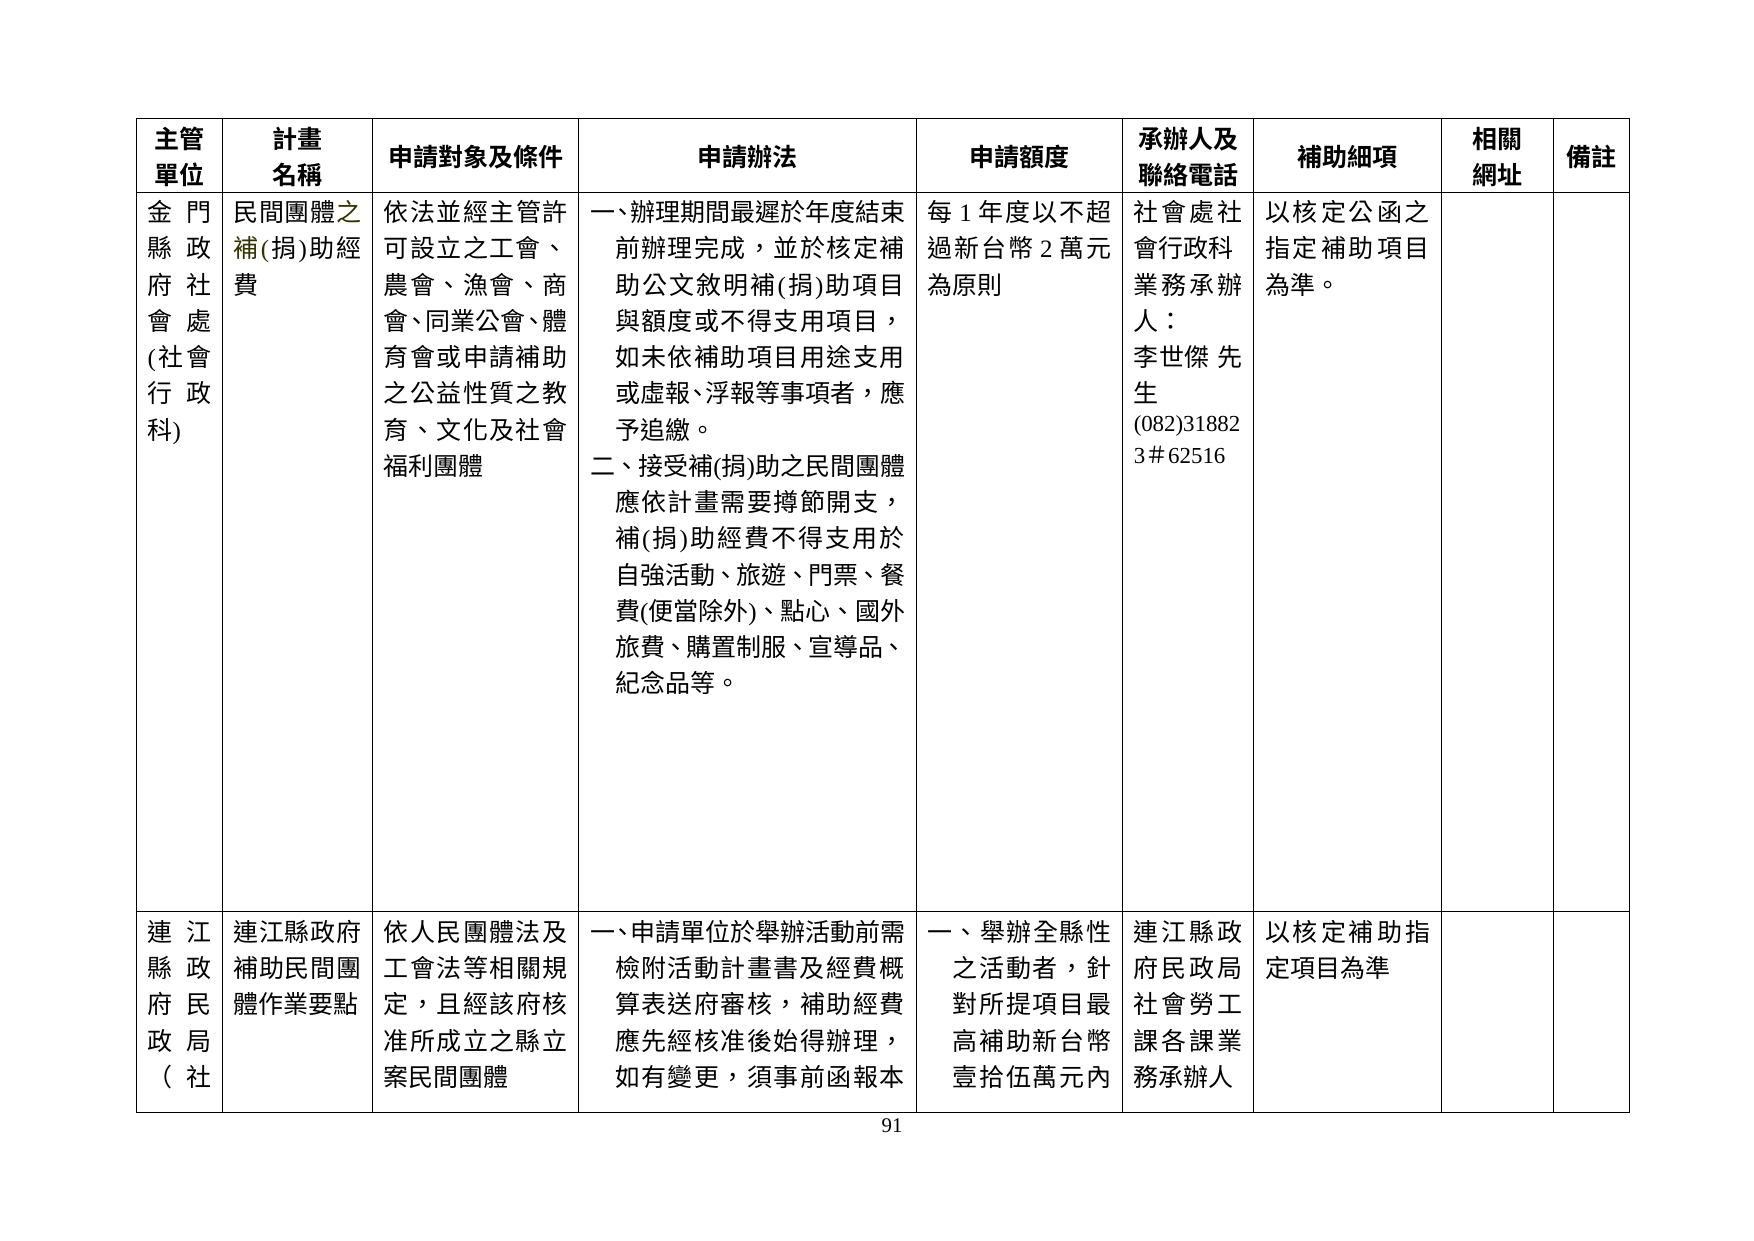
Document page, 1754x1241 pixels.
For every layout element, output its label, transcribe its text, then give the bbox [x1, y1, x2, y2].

table_header 補助細項 [1254, 119, 1441, 192]
table_cell 一、辦理期間最遲於年度結束前辦理完成，並於核定補助公文敘明補(捐)助項目與額度或不得支用項目，如未依補助項目用途支用或虛報、浮報等事項者，應予追繳。 二、接受補(捐)助之民間團體應依計畫需要撙節開支，補(捐)助經費不得支用於自強活動、旅遊、門票、餐費(便當除外)、點心、國外旅費、購置制服、宣導品、紀念品等。 [579, 193, 916, 911]
table_cell 金門縣政府社會處(社會行政科) [137, 193, 222, 911]
table_header 計畫 名稱 [223, 119, 372, 192]
table_header 申請辦法 [579, 119, 916, 192]
table_cell 社會處社會行政科 業務承辦人： 李世傑 先生 (082)318823＃62516 [1123, 193, 1253, 911]
table_header 備註 [1554, 119, 1629, 192]
table_cell 連江縣政府補助民間團體作業要點 [223, 912, 372, 1112]
table_cell 每1年度以不超過新台幣2萬元為原則 [917, 193, 1122, 911]
table_cell 依法並經主管許可設立之工會、農會、漁會、商會、同業公會、體育會或申請補助之公益性質之教育、文化及社會福利團體 [373, 193, 578, 911]
table_cell 連江縣政府民政局社會勞工課各課業務承辦人 [1123, 912, 1253, 1112]
table_header 申請對象及條件 [373, 119, 578, 192]
table_cell 以核定公函之指定補助項目為準。 [1254, 193, 1441, 911]
table_cell 一、申請單位於舉辦活動前需檢附活動計畫書及經費概算表送府審核，補助經費應先經核准後始得辦理，如有變更，須事前函報本 [579, 912, 916, 1112]
table_cell 一、舉辦全縣性之活動者，針對所提項目最高補助新台幣壹拾伍萬元內 [917, 912, 1122, 1112]
table_cell [1442, 912, 1553, 1112]
table_cell [1554, 912, 1629, 1112]
table_cell [1442, 193, 1553, 911]
table_header 相關 網址 [1442, 119, 1553, 192]
table_header 承辦人及 聯絡電話 [1123, 119, 1253, 192]
table_cell 連江縣政府民政局（社 [137, 912, 222, 1112]
table_cell 民間團體之補(捐)助經費 [223, 193, 372, 911]
table_header 申請額度 [917, 119, 1122, 192]
table_cell [1554, 193, 1629, 911]
table_cell 以核定補助指定項目為準 [1254, 912, 1441, 1112]
table_cell 依人民團體法及工會法等相關規定，且經該府核准所成立之縣立案民間團體 [373, 912, 578, 1112]
table_header 主管單位 [137, 119, 222, 192]
